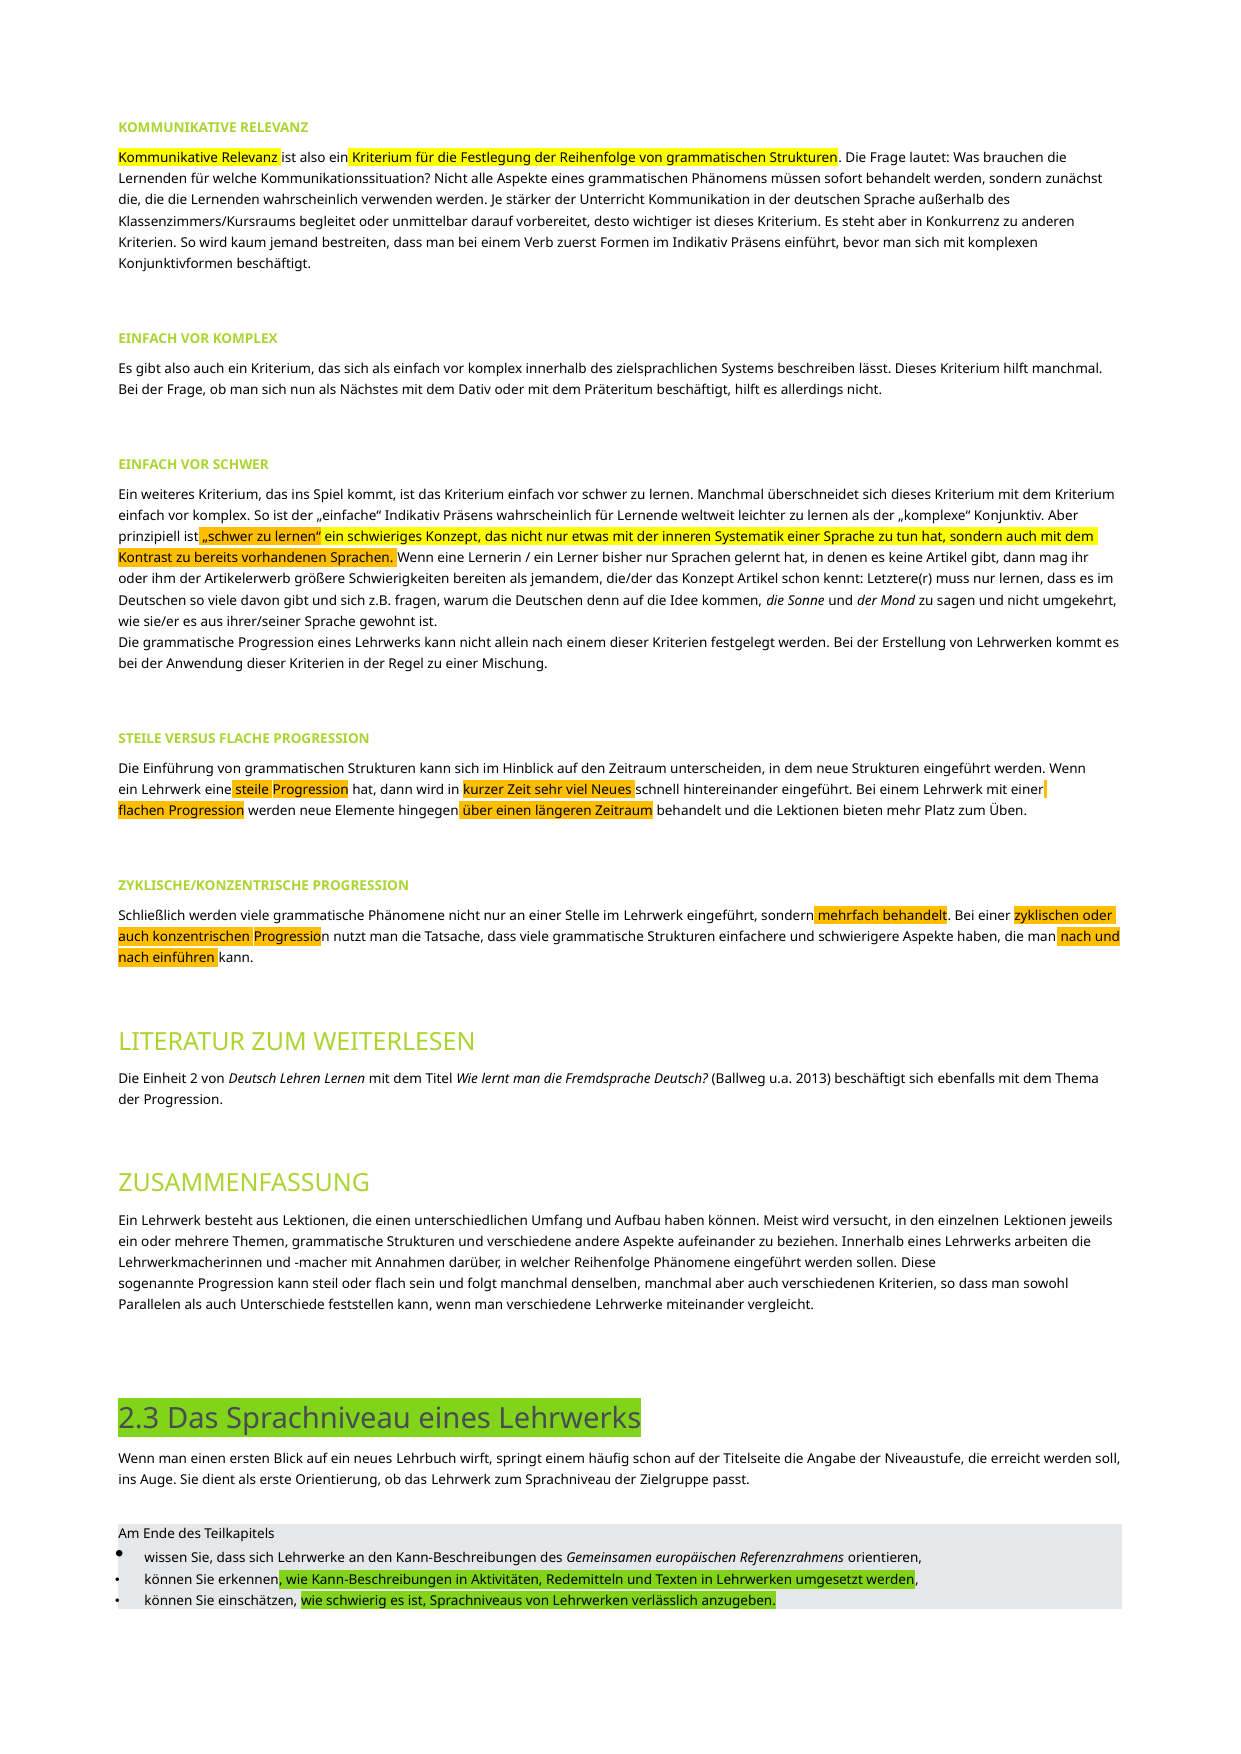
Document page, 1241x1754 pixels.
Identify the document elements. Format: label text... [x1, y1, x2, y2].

subtitle 2.3 Das Sprachniveau eines Lehrwerks [118, 1398, 1122, 1437]
list können Sie einschätzen, wie schwierig es ist, Sprachniveaus von Lehrwerken verlässlich anzugeben. [118, 1589, 1122, 1609]
text Die grammatische Progression eines Lehrwerks kann nicht allein nach einem dieser Kriterien festgelegt werden. Bei der Erstellung von Lehrwerken kommt es bei der Anwendung dieser Kriterien in der Regel zu einer Mischung. [118, 633, 1122, 672]
text Am Ende des Teilkapitels [118, 1524, 1122, 1542]
text Es gibt also auch ein Kriterium, das sich als einfach vor komplex innerhalb des zielsprachlichen Systems beschreiben lässt. Dieses Kriterium hilft manchmal. Bei der Frage, ob man sich nun als Nächstes mit dem Dativ oder mit dem Präteritum beschäftigt, hilft es allerdings nicht. [118, 359, 1122, 398]
text Schließlich werden viele grammatische Phänomene nicht nur an einer Stelle im Lehrwerk eingeführt, sondern mehrfach behandelt. Bei einer zyklischen oder auch konzentrischen Progression nutzt man die Tatsache, dass viele grammatische Strukturen einfachere und schwierigere Aspekte haben, die man nach und nach einführen kann. [118, 906, 1122, 967]
text Die Einführung von grammatischen Strukturen kann sich im Hinblick auf den Zeitraum unterscheiden, in dem neue Strukturen eingeführt werden. Wenn ein Lehrwerk eine steile Progression hat, dann wird in kurzer Zeit sehr viel Neues schnell hintereinander eingeführt. Bei einem Lehrwerk mit einer flachen Progression werden neue Elemente hingegen über einen längeren Zeitraum behandelt und die Lektionen bieten mehr Platz zum Üben. [118, 759, 1122, 819]
subtitle LITERATUR ZUM WEITERLESEN [118, 1023, 1122, 1057]
subtitle STEILE VERSUS FLACHE PROGRESSION [118, 729, 1122, 747]
text Ein Lehrwerk besteht aus Lektionen, die einen unterschiedlichen Umfang und Aufbau haben können. Meist wird versucht, in den einzelnen Lektionen jeweils ein oder mehrere Themen, grammatische Strukturen und verschiedene andere Aspekte aufeinander zu beziehen. Innerhalb eines Lehrwerks arbeiten die Lehrwerkmacherinnen und -macher mit Annahmen darüber, in welcher Reihenfolge Phänomene eingeführt werden sollen. Diese sogenannte Progression kann steil oder flach sein und folgt manchmal denselben, manchmal aber auch verschiedenen Kriterien, so dass man sowohl Parallelen als auch Unterschiede feststellen kann, wenn man verschiedene Lehrwerke miteinander vergleicht. [118, 1210, 1122, 1313]
subtitle ZUSAMMENFASSUNG [118, 1165, 1122, 1199]
subtitle EINFACH VOR SCHWER [118, 455, 1122, 473]
list wissen Sie, dass sich Lehrwerke an den Kann-Beschreibungen des Gemeinsamen europäischen Referenzrahmens orientieren, [118, 1545, 1122, 1568]
list können Sie erkennen, wie Kann-Beschreibungen in Aktivitäten, Redemitteln und Texten in Lehrwerken umgesetzt werden, [118, 1568, 1122, 1589]
text Die Einheit 2 von Deutsch Lehren Lernen mit dem Titel Wie lernt man die Fremdsprache Deutsch? (Ballweg u.a. 2013) beschäftigt sich ebenfalls mit dem Thema der Progression. [118, 1069, 1122, 1108]
subtitle ZYKLISCHE/KONZENTRISCHE PROGRESSION [118, 876, 1122, 894]
subtitle EINFACH VOR KOMPLEX [118, 329, 1122, 347]
text Kommunikative Relevanz ist also ein Kriterium für die Festlegung der Reihenfolge von grammatischen Strukturen. Die Frage lautet: Was brauchen die Lernenden für welche Kommunikationssituation? Nicht alle Aspekte eines grammatischen Phänomens müssen sofort behandelt werden, sondern zunächst die, die die Lernenden wahrscheinlich verwenden werden. Je stärker der Unterricht Kommunikation in der deutschen Sprache außerhalb des Klassenzimmers/Kursraums begleitet oder unmittelbar darauf vorbereitet, desto wichtiger ist dieses Kriterium. Es steht aber in Konkurrenz zu anderen Kriterien. So wird kaum jemand bestreiten, dass man bei einem Verb zuerst Formen im Indikativ Präsens einführt, bevor man sich mit komplexen Konjunktivformen beschäftigt. [118, 148, 1122, 272]
text Wenn man einen ersten Blick auf ein neues Lehrbuch wirft, springt einem häufig schon auf der Titelseite die Angabe der Niveaustufe, die erreicht werden soll, ins Auge. Sie dient als erste Orientierung, ob das Lehrwerk zum Sprachniveau der Zielgruppe passt. [118, 1449, 1122, 1488]
subtitle KOMMUNIKATIVE RELEVANZ [118, 118, 1122, 137]
text Ein weiteres Kriterium, das ins Spiel kommt, ist das Kriterium einfach vor schwer zu lernen. Manchmal überschneidet sich dieses Kriterium mit dem Kriterium einfach vor komplex. So ist der „einfache“ Indikativ Präsens wahrscheinlich für Lernende weltweit leichter zu lernen als der „komplexe“ Konjunktiv. Aber prinzipiell ist „schwer zu lernen“ ein schwieriges Konzept, das nicht nur etwas mit der inneren Systematik einer Sprache zu tun hat, sondern auch mit dem Kontrast zu bereits vorhandenen Sprachen. Wenn eine Lernerin / ein Lerner bisher nur Sprachen gelernt hat, in denen es keine Artikel gibt, dann mag ihr oder ihm der Artikelerwerb größere Schwierigkeiten bereiten als jemandem, die/der das Konzept Artikel schon kennt: Letztere(r) muss nur lernen, dass es im Deutschen so viele davon gibt und sich z.B. fragen, warum die Deutschen denn auf die Idee kommen, die Sonne und der Mond zu sagen und nicht umgekehrt, wie sie/er es aus ihrer/seiner Sprache gewohnt ist. [118, 485, 1122, 630]
